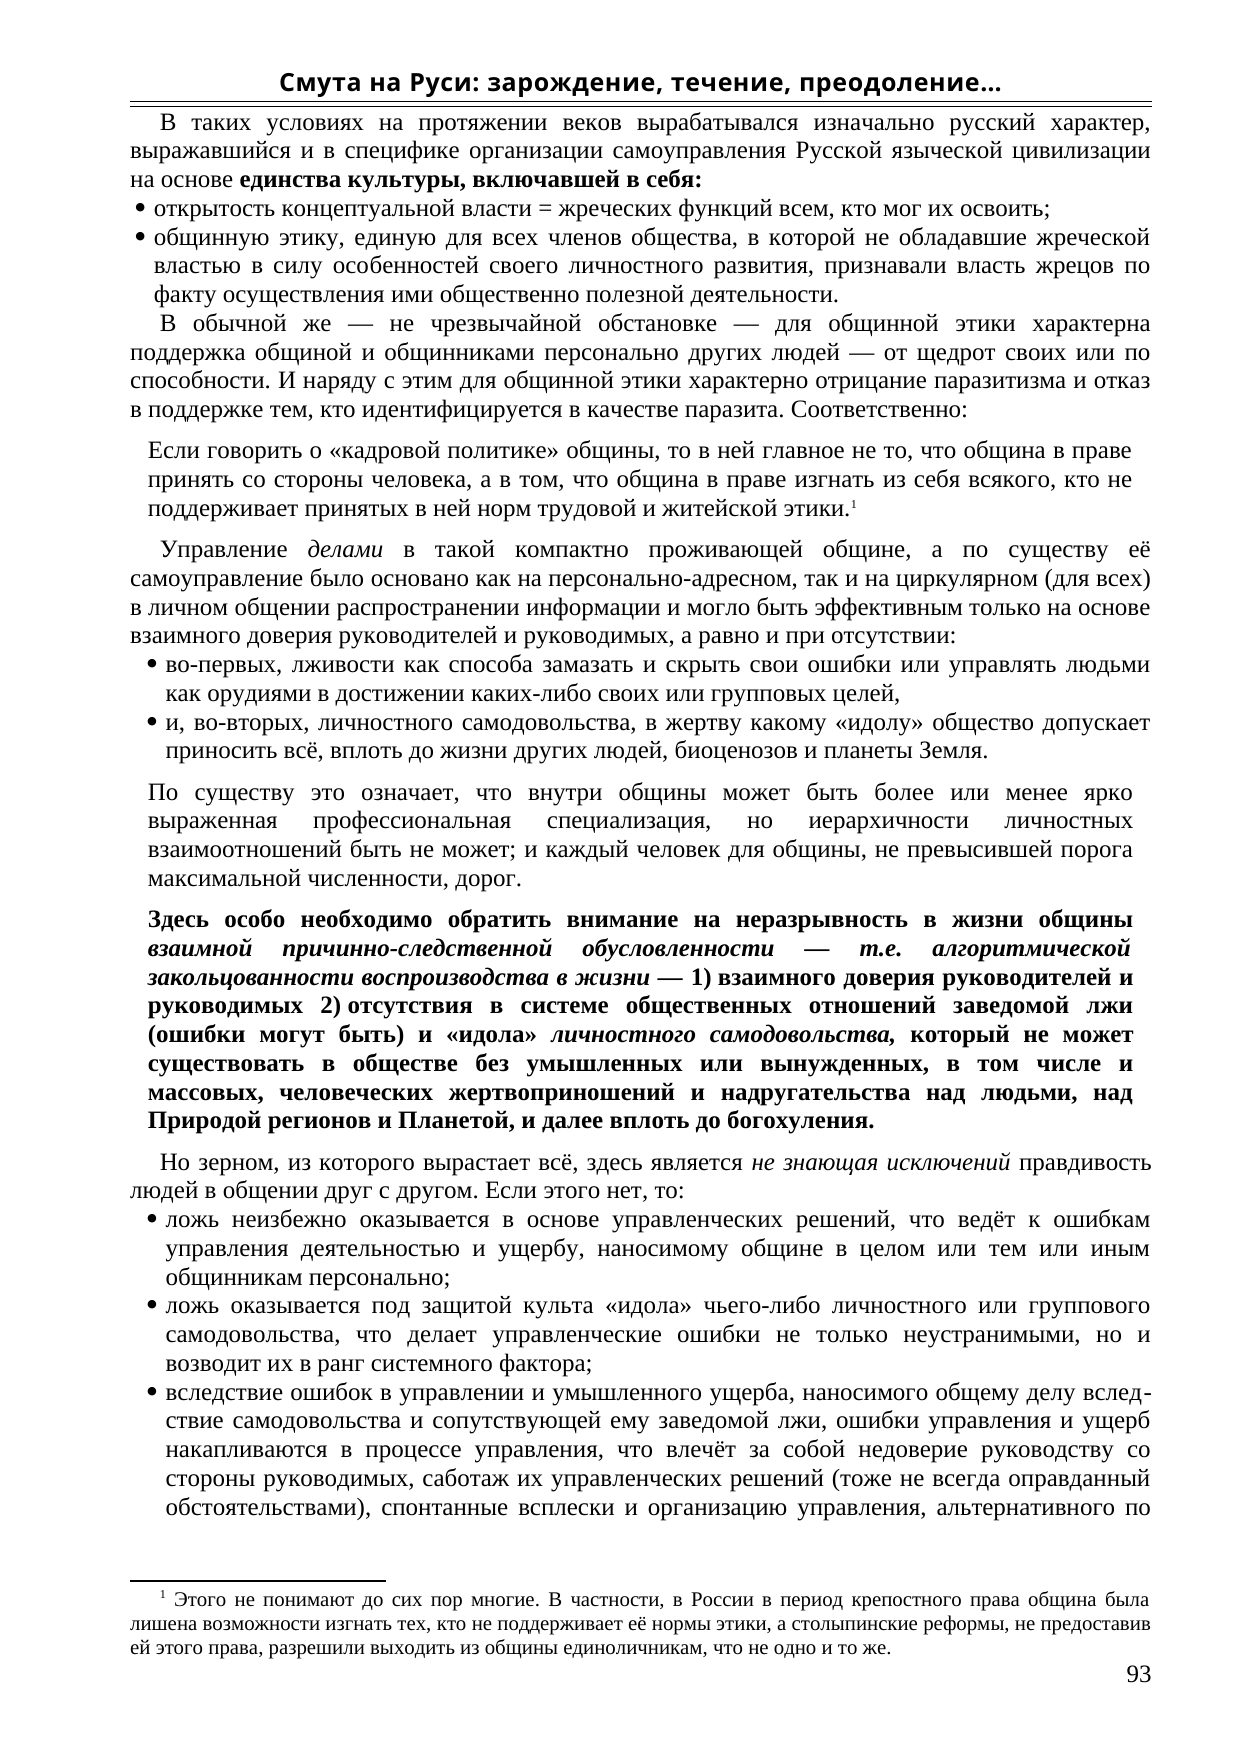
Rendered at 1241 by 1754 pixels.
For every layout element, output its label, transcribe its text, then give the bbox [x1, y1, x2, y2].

text Но зерном, из которого вырастает всё, здесь является не знающая исключений правдивость людей в общении друг с другом. Если этого нет, то: [130, 1147, 1152, 1204]
text В таких условиях на протяжении веков вырабатывался изначально русский характер, выражавшийся и в специфике организации самоуправления Русской языческой цивилизации на основе единства культуры, включавшей в себя: [130, 107, 1152, 193]
text Здесь особо необходимо обратить внимание на неразрывность в жизни общины взаимной причинно-следственной обусловленности — т.е. алгоритмической закольцованности воспроизводства в жизни — 1) взаимного доверия руководителей и руководимых 2) отсут­ст­вия в системе общественных отношений заведомой лжи (ошибки могут быть) и «идола» личностного самодовольства, который не может существовать в обществе без умышленных или вынужденных, в том числе и массовых, человеческих жертвоприношений и надругательства над людьми, над Природой регионов и Планетой, и далее вплоть до богохуления. [148, 904, 1134, 1134]
list вследствие ошибок в управлении и умышленного ущерба, наносимого общему делу вслед­ствие самодовольства и сопутствующей ему заведомой лжи, ошибки управления и ущерб накапливаются в процессе управления, что влечёт за собой недоверие руководству со стороны руководимых, саботаж их управленческих решений (тоже не всегда оправданный обстоятельствами), спонтанные всплески и организацию управления, альтернативного по [148, 1377, 1152, 1520]
list открытость концептуальной власти = жреческих функций всем, кто мог их освоить; [136, 193, 1152, 222]
text Если говорить о «кадровой политике» общины, то в ней главное не то, что община в праве принять со стороны человека, а в том, что община в праве изгнать из себя всякого, кто не поддерживает принятых в ней норм трудовой и житейской этики. [148, 435, 1134, 522]
text В обычной же — не чрезвычайной обстановке — для общинной этики характерна поддержка общиной и общинниками персонально других людей — от щедрот своих или по способности. И наряду с этим для общинной этики характерно отрицание паразитизма и отказ в поддержке тем, кто идентифицируется в качестве паразита. Соответственно: [130, 308, 1152, 423]
list во-первых, лживости как способа замазать и скрыть свои ошибки или управлять людьми как орудиями в достижении каких-либо своих или групповых целей, [148, 649, 1152, 707]
text Управление делами в такой компактно проживающей общине, а по существу её самоуправление было основано как на персонально-адресном, так и на циркулярном (для всех) в личном общении распространении информации и могло быть эффективным только на основе взаимного доверия руководителей и руководимых, а равно и при отсутствии: [130, 534, 1152, 649]
text По существу это означает, что внутри общины может быть более или менее ярко выраженная профессиональная специализация, но иерархичности личностных взаимоотношений быть не может; и каждый человек для общины, не превысившей порога максимальной численности, дорог. [148, 777, 1134, 892]
list ложь оказывается под защитой культа «идола» чьего-либо личностного или группового самодовольства, что делает управленческие ошибки не только неустранимыми, но и возводит их в ранг системного фактора; [148, 1290, 1152, 1377]
list общинную этику, единую для всех членов общества, в которой не обладавшие жреческой властью в силу осо­бен­ностей своего личностного развития, признавали власть жрецов по факту осуществления ими общественно полезной деятельности. [136, 222, 1152, 308]
list ложь неизбежно оказывается в основе управленческих решений, что ведёт к ошибкам управления деятельностью и ущербу, наносимому общине в целом или тем или иным общинникам персонально; [148, 1204, 1152, 1290]
list и, во-вторых, личностного самодовольства, в жертву какому «идолу» общество допускает приносить всё, вплоть до жизни других людей, биоценозов и планеты Земля. [148, 707, 1152, 764]
text Этого не понимают до сих пор многие. В частности, в России в период крепостного права община была лишена возможности изгнать тех, кто не поддерживает её нормы этики, а столыпинские реформы, не предоставив ей этого права, разрешили выходить из общины единоличникам, что не одно и то же. [130, 1587, 1152, 1659]
